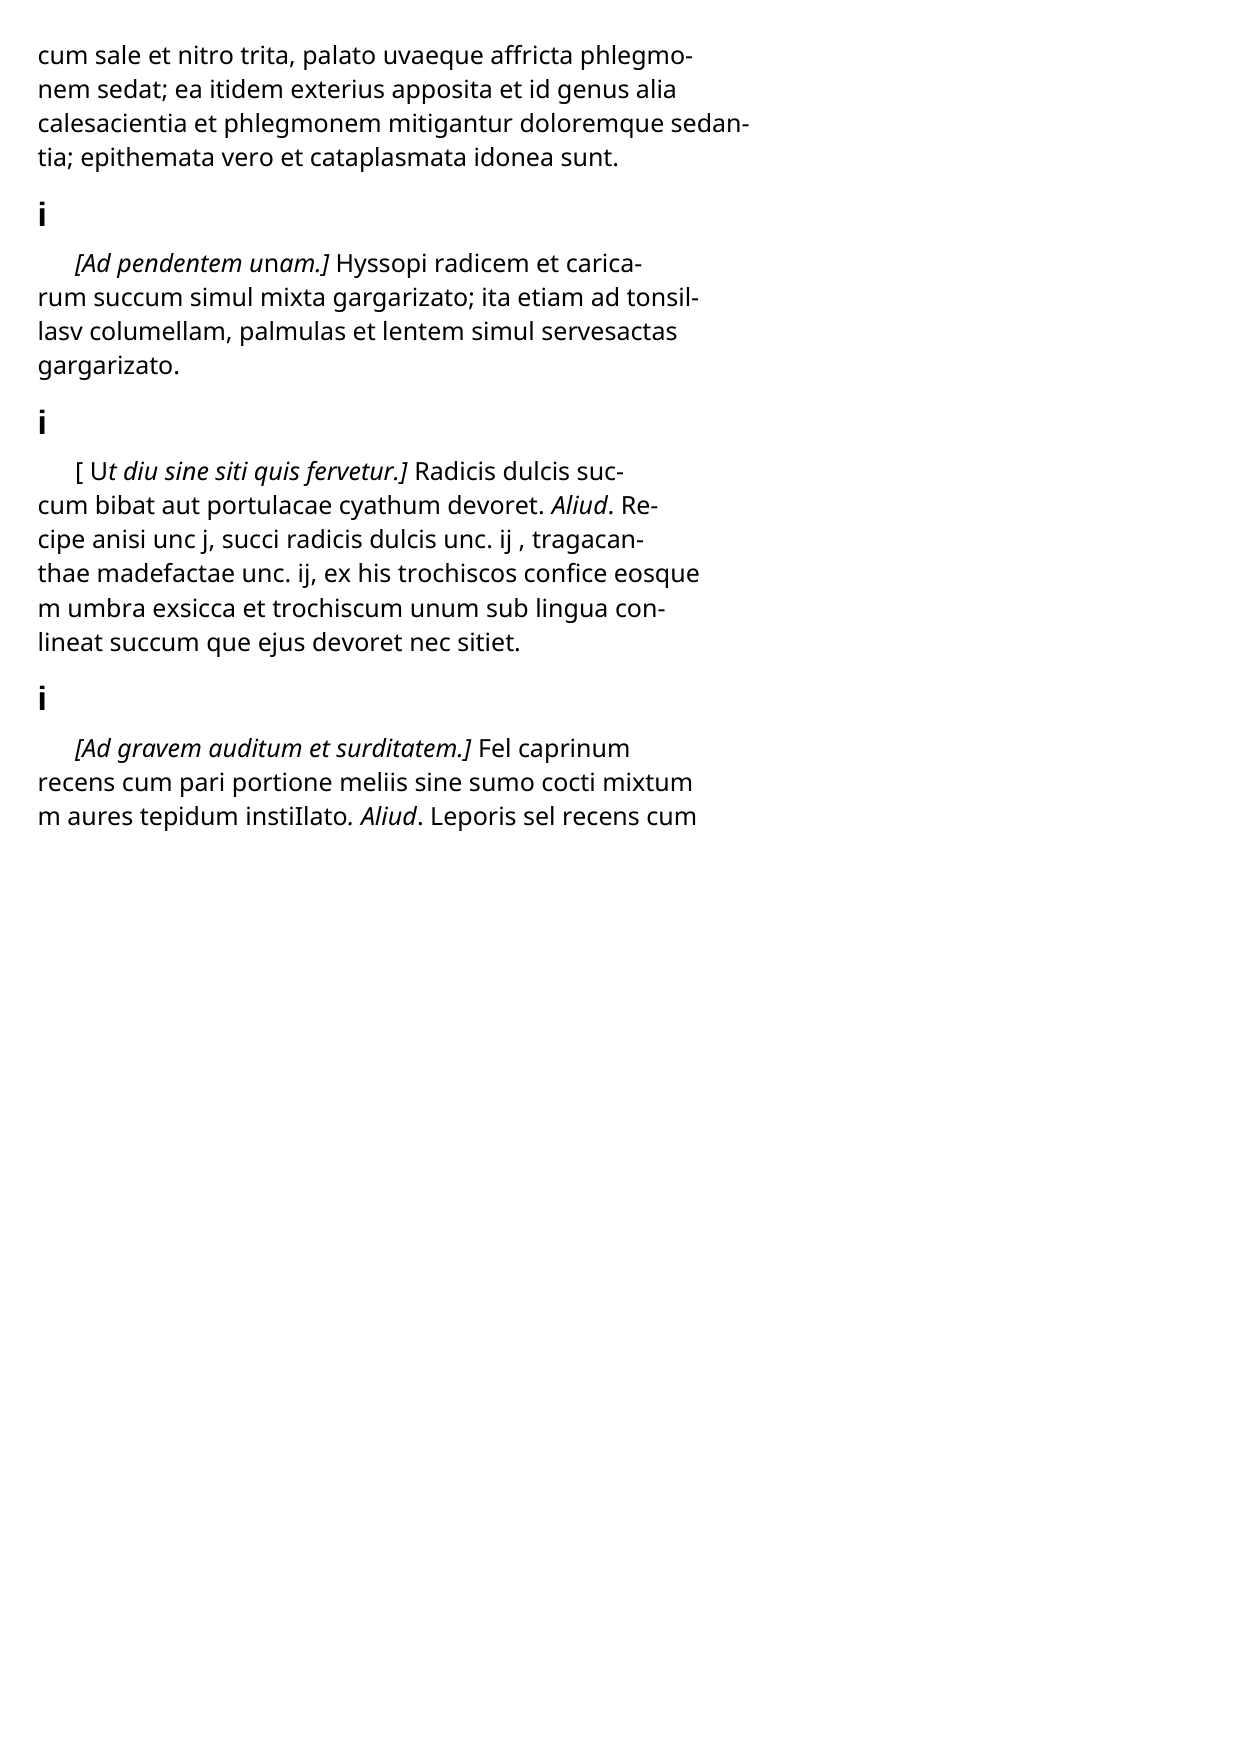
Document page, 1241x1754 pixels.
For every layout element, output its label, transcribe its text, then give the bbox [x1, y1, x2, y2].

text [Ad pendentem unam.] Hyssopi radicem et carica- rum succum simul mixta gargarizato; ita etiam ad tonsil- lasv columellam, palmulas et lentem simul servesactas gargarizato. [37, 246, 1203, 382]
text [Ad gravem auditum et surditatem.] Fel caprinum recens cum pari portione meliis sine sumo cocti mixtum m aures tepidum instiIlato. Aliud. Leporis sel recens cum [37, 730, 1203, 832]
subtitle i [37, 403, 1203, 441]
subtitle i [37, 679, 1203, 718]
text cum sale et nitro trita, palato uvaeque affricta phlegmo- nem sedat; ea itidem exterius apposita et id genus alia calesacientia et phlegmonem mitigantur doloremque sedan- tia; epithemata vero et cataplasmata idonea sunt. [37, 37, 1203, 174]
text [ Ut diu sine siti quis fervetur.] Radicis dulcis suc- cum bibat aut portulacae cyathum devoret. Aliud. Re- cipe anisi unc j, succi radicis dulcis unc. ij , tragacan- thae madefactae unc. ij, ex his trochiscos confice eosque m umbra exsicca et trochiscum unum sub lingua con- lineat succum que ejus devoret nec sitiet. [37, 454, 1203, 658]
subtitle i [37, 194, 1203, 233]
